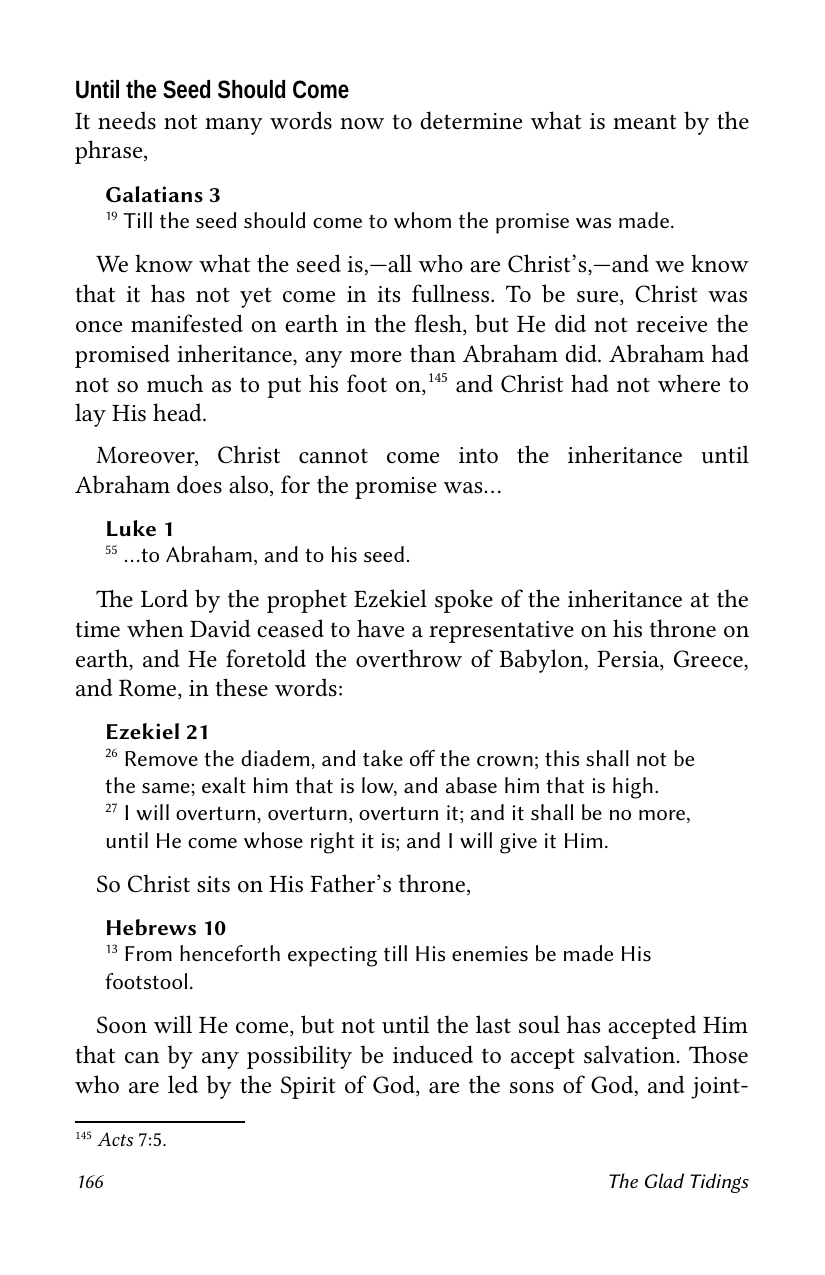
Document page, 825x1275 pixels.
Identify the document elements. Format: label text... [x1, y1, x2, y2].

text 13 From henceforth expecting till His enemies be made His footstool. [105, 941, 720, 995]
text Moreover, Christ cannot come into the inheritance until Abraham does also, for the promise was… [75, 441, 750, 500]
text 55 ...to Abraham, and to his seed. [105, 542, 720, 568]
text Hebrews 10 [105, 915, 750, 941]
text Galatians 3 [105, 181, 750, 208]
text We know what the seed is,—all who are Christ’s,—and we know that it has not yet come in its fullness. To be sure, Christ was once manifested on earth in the flesh, but He did not receive the promised inheritance, any more than Abraham did. Abraham had not so much as to put his foot on, and Christ had not where to lay His head. [75, 250, 750, 428]
text Soon will He come, but not until the last soul has accepted Him that can by any possibility be induced to accept salvation. Those who are led by the Spirit of God, are the sons of God, and joint- [75, 1011, 750, 1099]
subtitle Until the Seed Should Come [75, 75, 750, 104]
text Acts 7:5. [75, 1128, 750, 1152]
text 26 Remove the diadem, and take off the crown; this shall not be the same; exalt him that is low, and abase him that is high. [105, 746, 720, 799]
text It needs not many words now to determine what is meant by the phrase, [75, 107, 750, 165]
text Ezekiel 21 [105, 719, 750, 746]
text 19 Till the seed should come to whom the promise was made. [105, 208, 720, 234]
text The Lord by the prophet Ezekiel spoke of the inheritance at the time when David ceased to have a representative on his throne on earth, and He foretold the overthrow of Babylon, Persia, Greece, and Rome, in these words: [75, 585, 750, 703]
text 27 I will overturn, overturn, overturn it; and it shall be no more, until He come whose right it is; and I will give it Him. [105, 800, 720, 854]
text So Christ sits on His Father’s throne, [75, 870, 750, 899]
text Luke 1 [105, 516, 750, 542]
